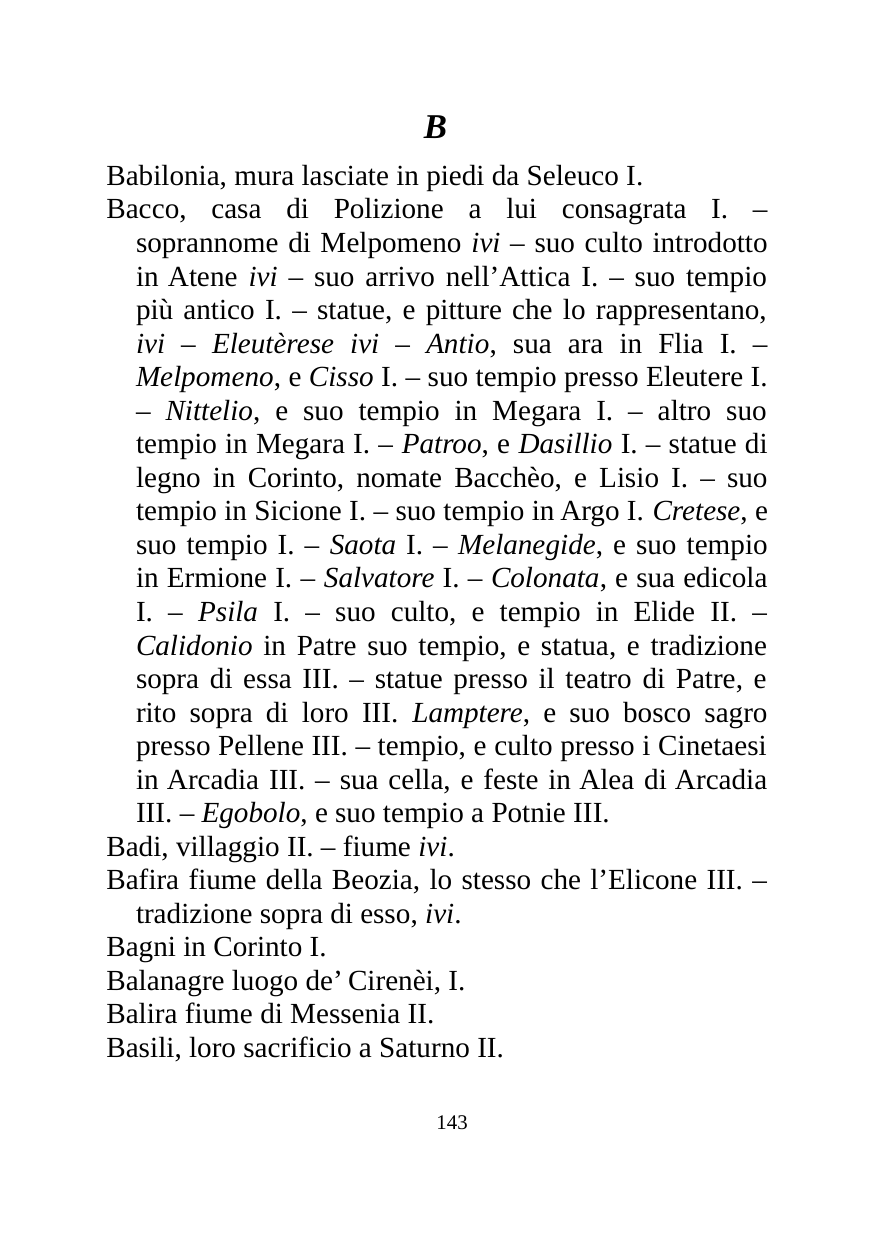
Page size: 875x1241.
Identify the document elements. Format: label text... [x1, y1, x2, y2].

text Basili, loro sacrificio a Saturno II. [106, 1030, 768, 1064]
text Babilonia, mura lasciate in piedi da Seleuco I. [106, 158, 768, 192]
text Bafira fiume della Beozia, lo stesso che l’Elicone III. – tradizione sopra di esso, ivi. [106, 862, 768, 929]
text Bagni in Corinto I. [106, 929, 768, 963]
text Badi, villaggio II. – fiume ivi. [106, 829, 768, 862]
subtitle B [106, 106, 768, 146]
text Bacco, casa di Polizione a lui consagrata I. – soprannome di Melpomeno ivi – suo culto introdotto in Atene ivi – suo arrivo nell’Attica I. – suo tempio più antico I. – statue, e pitture che lo rappresentano, ivi – Eleutèrese ivi – Antio, sua ara in Flia I. – Melpomeno, e Cisso I. – suo tempio presso Eleutere I. – Nittelio, e suo tempio in Megara I. – altro suo tempio in Megara I. – Patroo, e Dasillio I. – statue di legno in Corinto, nomate Bacchèo, e Lisio I. – suo tempio in Sicione I. – suo tempio in Argo I. Cretese, e suo tempio I. – Saota I. – Melanegide, e suo tempio in Ermione I. – Salvatore I. – Colonata, e sua edicola I. – Psila I. – suo culto, e tempio in Elide II. – Calidonio in Patre suo tempio, e statua, e tradizione sopra di essa III. – statue presso il teatro di Patre, e rito sopra di loro III. Lamptere, e suo bosco sagro presso Pellene III. – tempio, e culto presso i Cinetaesi in Arcadia III. – sua cella, e feste in Alea di Arcadia III. – Egobolo, e suo tempio a Potnie III. [106, 192, 768, 829]
text Balira fiume di Messenia II. [106, 997, 768, 1030]
text Balanagre luogo de’ Cirenèi, I. [106, 963, 768, 997]
